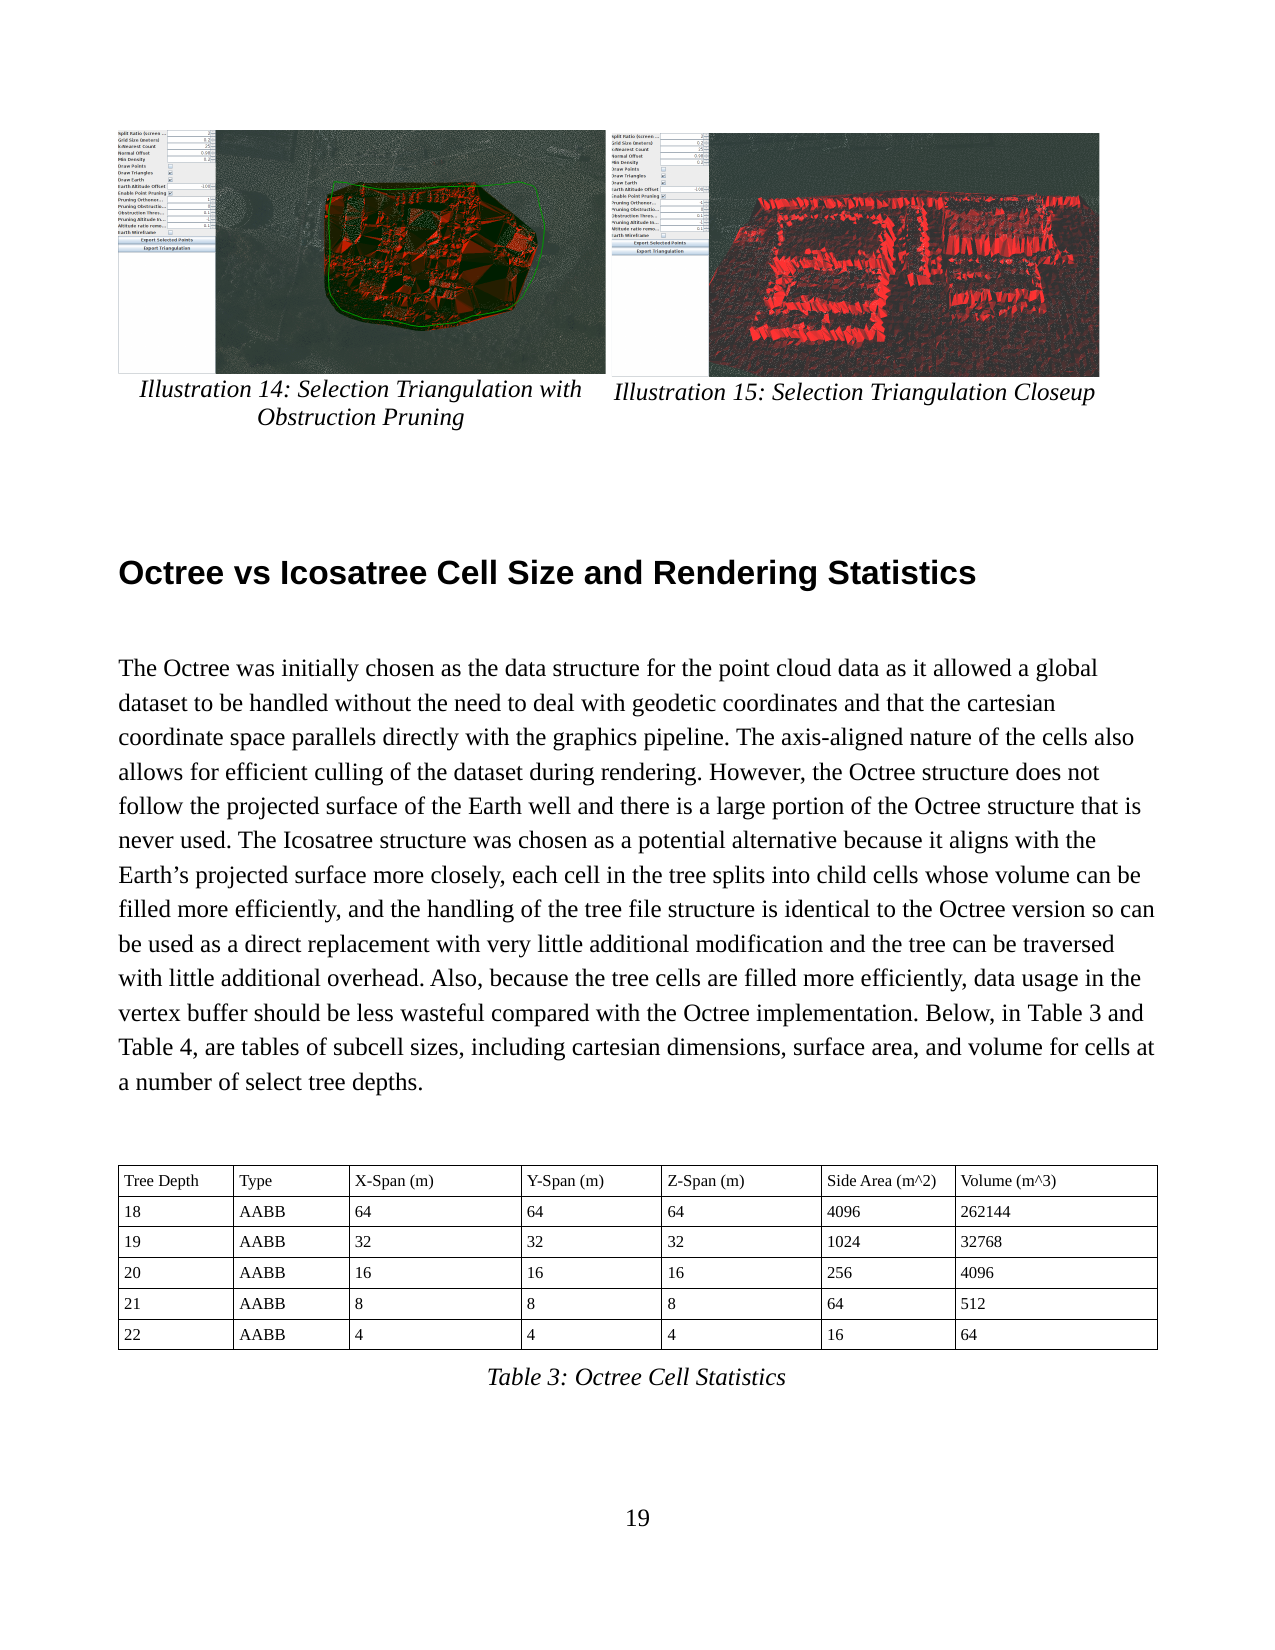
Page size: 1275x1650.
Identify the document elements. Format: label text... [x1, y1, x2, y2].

table_header Volume (m^3) [956, 1166, 1157, 1196]
table_cell 32 [350, 1227, 521, 1257]
table_cell 64 [822, 1289, 955, 1319]
table_cell 64 [662, 1197, 821, 1226]
table_header Side Area (m^2) [822, 1166, 955, 1196]
table_cell 4 [522, 1320, 661, 1349]
table_header Tree Depth [119, 1166, 233, 1196]
table_cell AABB [234, 1227, 349, 1257]
table_cell 64 [956, 1320, 1157, 1349]
picture [611, 133, 1100, 377]
text Table 3: Octree Cell Statistics [118, 1362, 1157, 1391]
table_cell 262144 [956, 1197, 1157, 1226]
table_cell 18 [119, 1197, 233, 1226]
text Illustration 14: Selection Triangulation with Obstruction Pruning [118, 374, 606, 431]
table_cell AABB [234, 1197, 349, 1226]
table_header Y-Span (m) [522, 1166, 661, 1196]
text Illustration 15: Selection Triangulation Closeup [612, 377, 1099, 406]
table_cell 16 [822, 1320, 955, 1349]
table_header Type [234, 1166, 349, 1196]
text The Octree was initially chosen as the data structure for the point cloud data as it allowed a global dataset to be handled without the need to deal with geodetic coordinates and that the cartesian coordinate space parallels directly with the graphics pipeline. The axis-aligned nature of the cells also allows for efficient culling of the dataset during rendering. However, the Octree structure does not follow the projected surface of the Earth well and there is a large portion of the Octree structure that is never used. The Icosatree structure was chosen as a potential alternative because it aligns with the Earth’s projected surface more closely, each cell in the tree splits into child cells whose volume can be filled more efficiently, and the handling of the tree file structure is identical to the Octree version so can be used as a direct replacement with very little additional modification and the tree can be traversed with little additional overhead. Also, because the tree cells are filled more efficiently, data usage in the vertex buffer should be less wasteful compared with the Octree implementation. Below, in Table 3 and Table 4, are tables of subcell sizes, including cartesian dimensions, surface area, and volume for cells at a number of select tree depths. [118, 653, 1157, 1096]
picture [118, 130, 606, 374]
table_cell 512 [956, 1289, 1157, 1319]
subtitle Octree vs Icosatree Cell Size and Rendering Statistics [118, 553, 1157, 592]
table_cell 21 [119, 1289, 233, 1319]
table_cell 1024 [822, 1227, 955, 1257]
table_cell 32768 [956, 1227, 1157, 1257]
table_cell 8 [662, 1289, 821, 1319]
table_cell 20 [119, 1258, 233, 1288]
table_cell 256 [822, 1258, 955, 1288]
table_cell 4096 [956, 1258, 1157, 1288]
table_cell AABB [234, 1320, 349, 1349]
table_cell 8 [350, 1289, 521, 1319]
table_cell 64 [350, 1197, 521, 1226]
table_header Z-Span (m) [662, 1166, 821, 1196]
table_cell AABB [234, 1258, 349, 1288]
table_cell 16 [522, 1258, 661, 1288]
table_cell 19 [119, 1227, 233, 1257]
table_cell AABB [234, 1289, 349, 1319]
table_cell 32 [662, 1227, 821, 1257]
table_cell 4 [662, 1320, 821, 1349]
table_cell 16 [662, 1258, 821, 1288]
table_cell 22 [119, 1320, 233, 1349]
table_cell 4096 [822, 1197, 955, 1226]
table_cell 8 [522, 1289, 661, 1319]
table_header X-Span (m) [350, 1166, 521, 1196]
table_cell 4 [350, 1320, 521, 1349]
table_cell 64 [522, 1197, 661, 1226]
table_cell 16 [350, 1258, 521, 1288]
table_cell 32 [522, 1227, 661, 1257]
